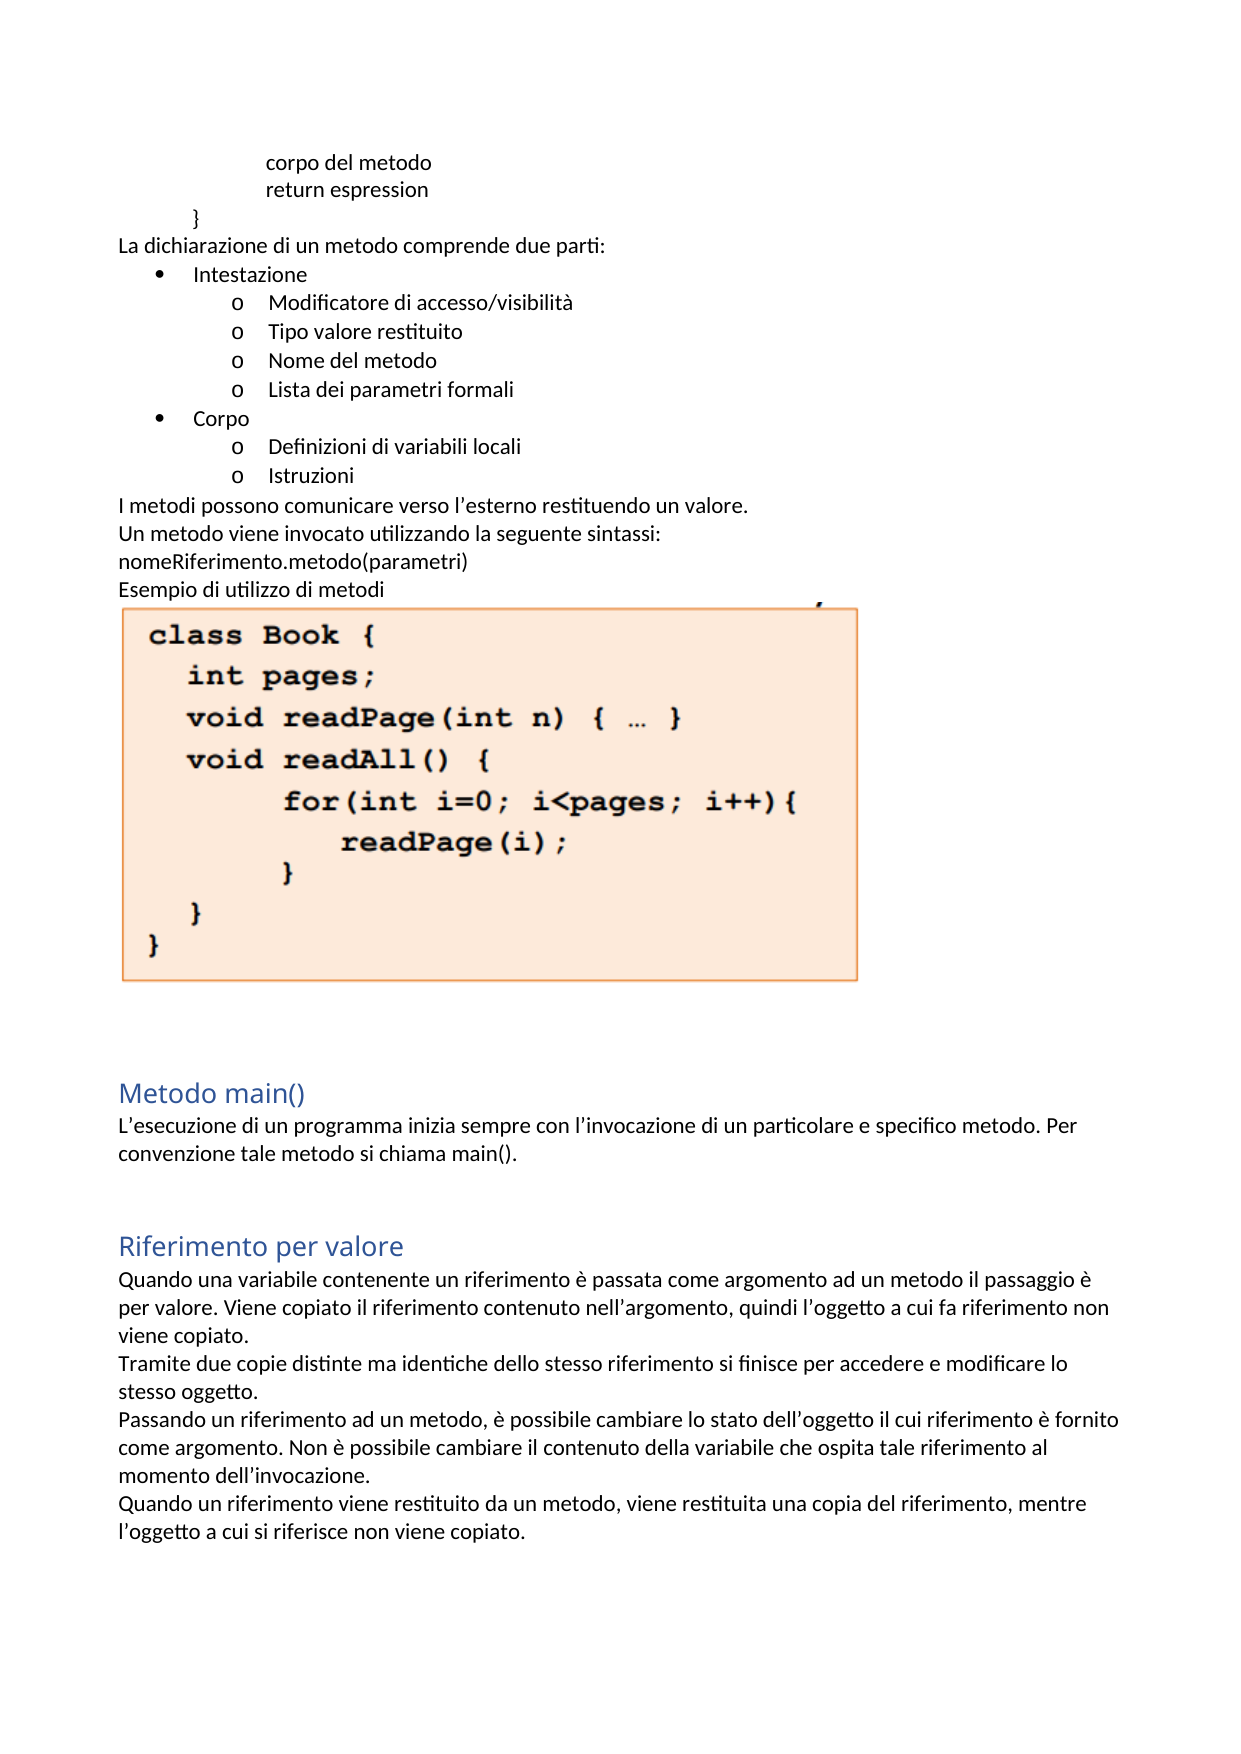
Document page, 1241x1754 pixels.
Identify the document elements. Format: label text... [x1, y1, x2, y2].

text I metodi possono comunicare verso l’esterno restituendo un valore. [118, 491, 1122, 519]
text Quando una variabile contenente un riferimento è passata come argomento ad un metodo il passaggio è per valore. Viene copiato il riferimento contenuto nell’argomento, quindi l’oggetto a cui fa riferimento non viene copiato. [118, 1265, 1122, 1349]
text L’esecuzione di un programma inizia sempre con l’invocazione di un particolare e specifico metodo. Per convenzione tale metodo si chiama main(). [118, 1112, 1122, 1168]
text Tramite due copie distinte ma identiche dello stesso riferimento si finisce per accedere e modificare lo stesso oggetto. [118, 1349, 1122, 1405]
text } [118, 204, 1122, 232]
text Un metodo viene invocato utilizzando la seguente sintassi: [118, 519, 1122, 547]
text nomeRiferimento.metodo(parametri) [118, 547, 1122, 575]
text Esempio di utilizzo di metodi [118, 575, 1122, 603]
text corpo del metodo [118, 148, 1122, 176]
text return espression [118, 176, 1122, 204]
subtitle Riferimento per valore [118, 1228, 1122, 1265]
list Modificatore di accesso/visibilità [231, 288, 1122, 317]
list Tipo valore restituito [231, 317, 1122, 346]
list Intestazione [156, 260, 1122, 288]
list Definizioni di variabili locali [231, 432, 1122, 462]
text La dichiarazione di un metodo comprende due parti: [118, 232, 1122, 260]
text Quando un riferimento viene restituito da un metodo, viene restituita una copia del riferimento, mentre l’oggetto a cui si riferisce non viene copiato. [118, 1489, 1122, 1545]
list Istruzioni [231, 462, 1122, 491]
list Corpo [156, 404, 1122, 432]
list Lista dei parametri formali [231, 375, 1122, 404]
subtitle Metodo main() [118, 1075, 1122, 1112]
list Nome del metodo [231, 346, 1122, 375]
text Passando un riferimento ad un metodo, è possibile cambiare lo stato dell’oggetto il cui riferimento è fornito come argomento. Non è possibile cambiare il contenuto della variabile che ospita tale riferimento al momento dell’invocazione. [118, 1405, 1122, 1489]
